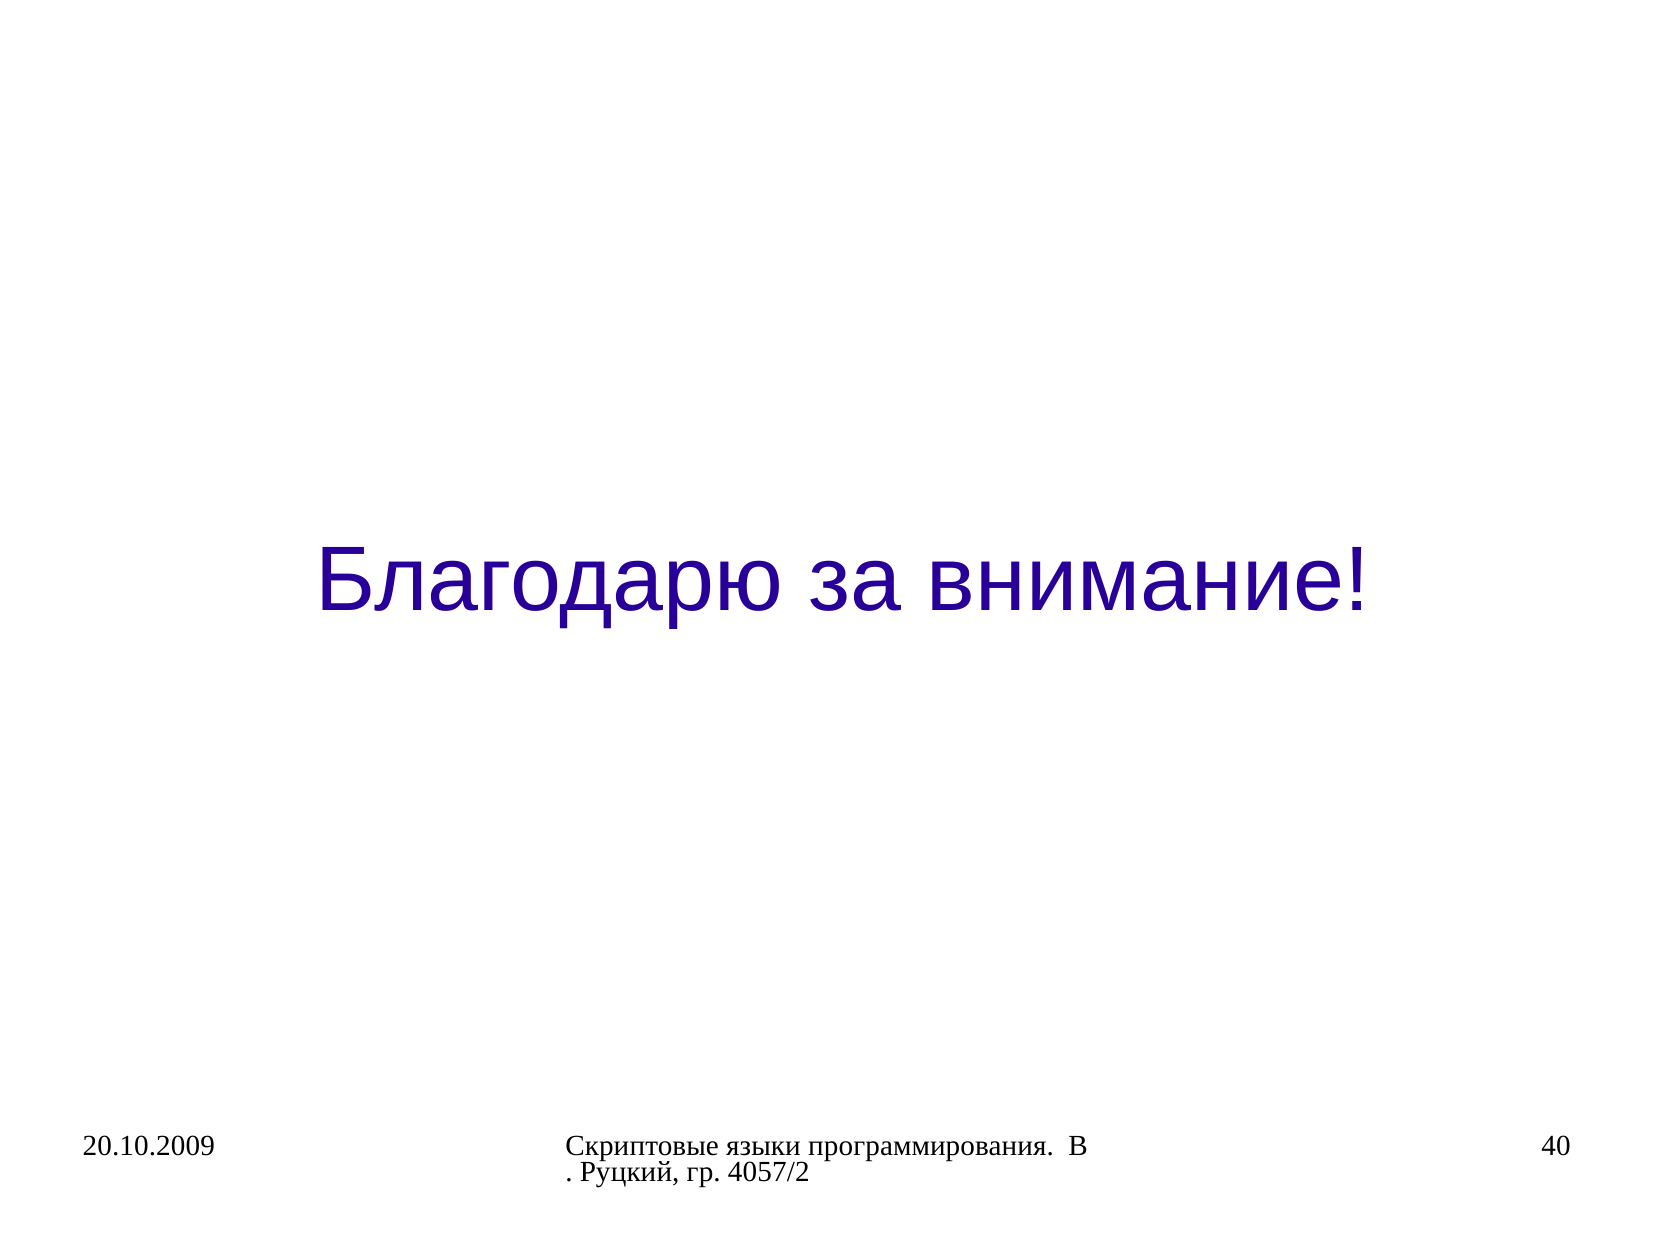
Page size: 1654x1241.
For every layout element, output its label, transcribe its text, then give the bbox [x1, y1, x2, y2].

subtitle Благодарю за внимание! [82, 49, 1571, 1109]
